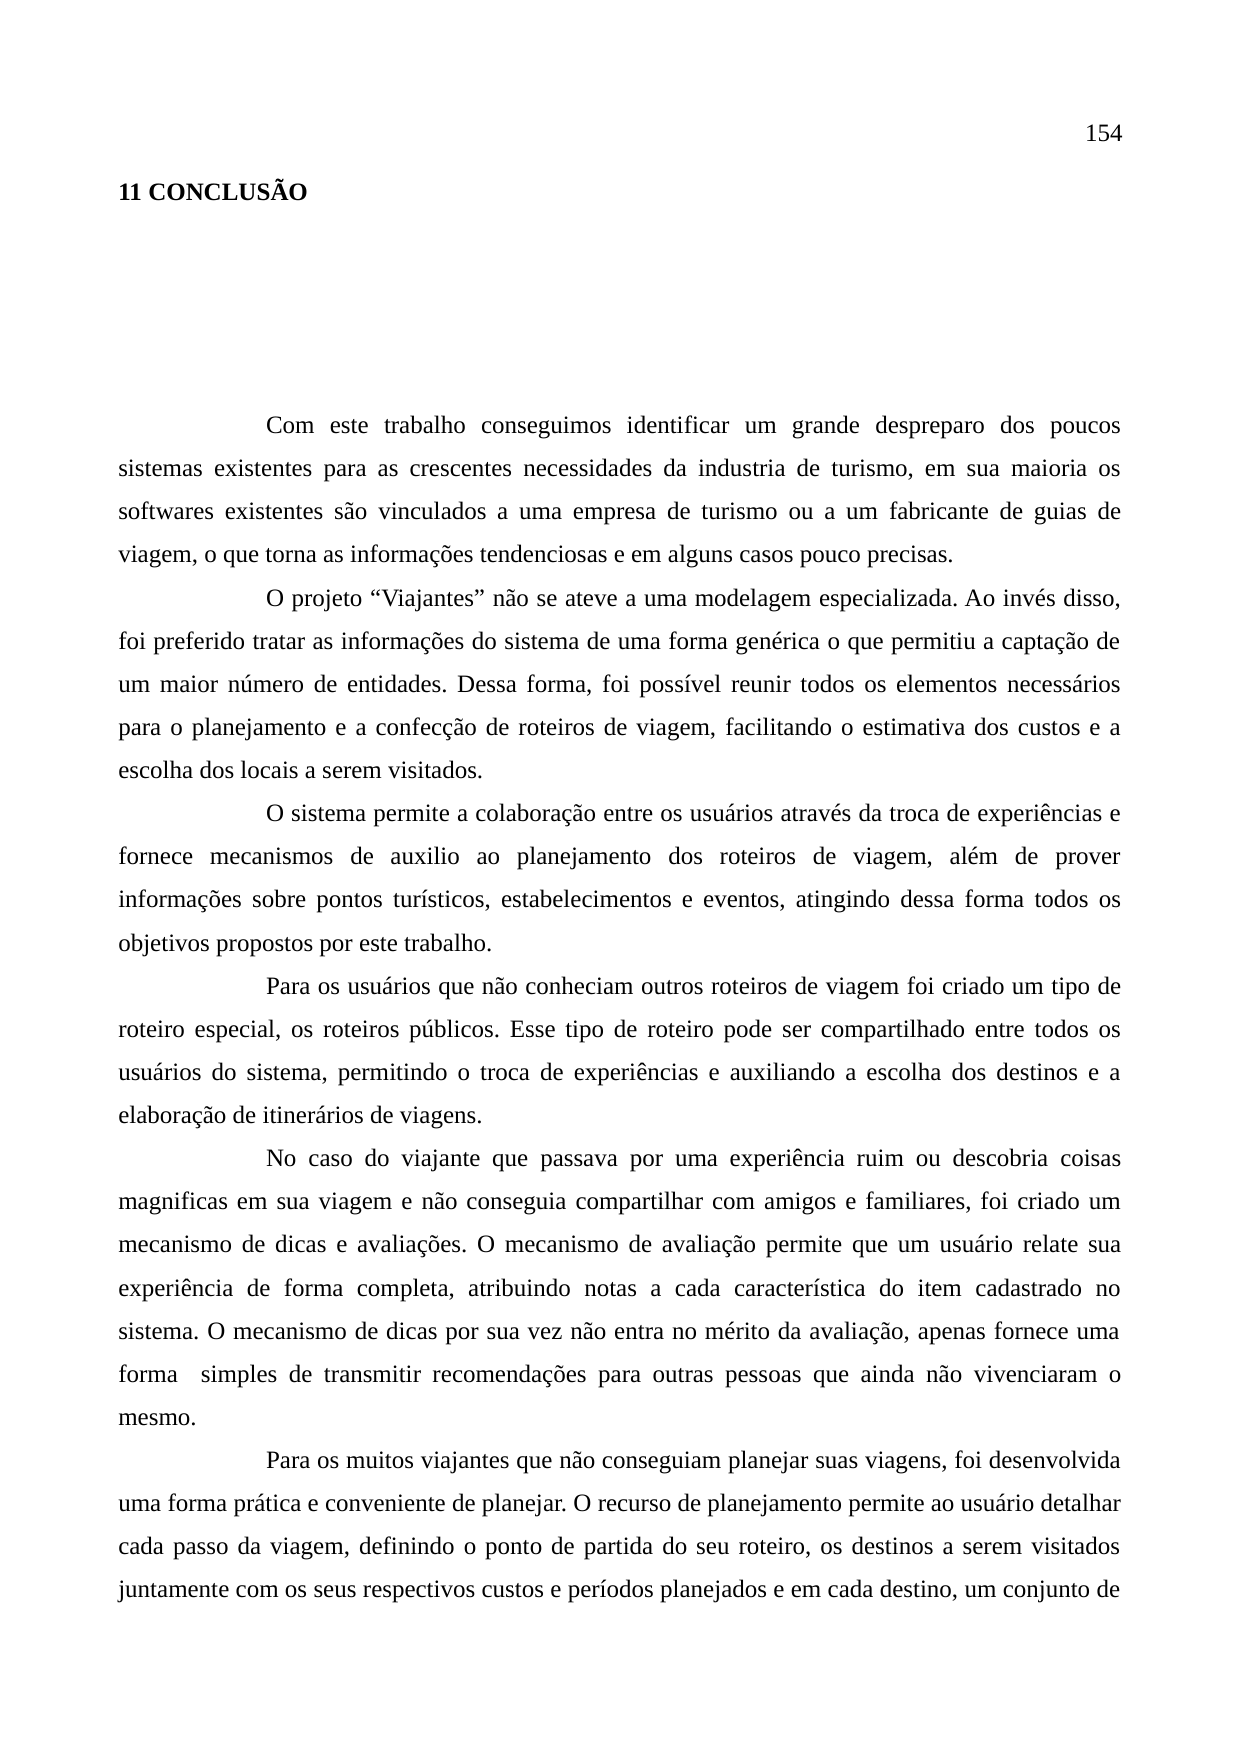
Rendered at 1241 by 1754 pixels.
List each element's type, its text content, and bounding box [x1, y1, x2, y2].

subtitle CONCLUSÃO [118, 177, 945, 206]
text Para os muitos viajantes que não conseguiam planejar suas viagens, foi desenvolvida uma forma prática e conveniente de planejar. O recurso de planejamento permite ao usuário detalhar cada passo da viagem, definindo o ponto de partida do seu roteiro, os destinos a serem visitados juntamente com os seus respectivos custos e períodos planejados e em cada destino, um conjunto de [118, 1445, 1122, 1603]
text Para os usuários que não conheciam outros roteiros de viagem foi criado um tipo de roteiro especial, os roteiros públicos. Esse tipo de roteiro pode ser compartilhado entre todos os usuários do sistema, permitindo o troca de experiências e auxiliando a escolha dos destinos e a elaboração de itinerários de viagens. [118, 971, 1122, 1129]
text Com este trabalho conseguimos identificar um grande despreparo dos poucos sistemas existentes para as crescentes necessidades da industria de turismo, em sua maioria os softwares existentes são vinculados a uma empresa de turismo ou a um fabricante de guias de viagem, o que torna as informações tendenciosas e em alguns casos pouco precisas. [118, 410, 1122, 568]
text O sistema permite a colaboração entre os usuários através da troca de experiências e fornece mecanismos de auxilio ao planejamento dos roteiros de viagem, além de prover informações sobre pontos turísticos, estabelecimentos e eventos, atingindo dessa forma todos os objetivos propostos por este trabalho. [118, 798, 1122, 956]
text O projeto “Viajantes” não se ateve a uma modelagem especializada. Ao invés disso, foi preferido tratar as informações do sistema de uma forma genérica o que permitiu a captação de um maior número de entidades. Dessa forma, foi possível reunir todos os elementos necessários para o planejamento e a confecção de roteiros de viagem, facilitando o estimativa dos custos e a escolha dos locais a serem visitados. [118, 583, 1122, 784]
text No caso do viajante que passava por uma experiência ruim ou descobria coisas magnificas em sua viagem e não conseguia compartilhar com amigos e familiares, foi criado um mecanismo de dicas e avaliações. O mecanismo de avaliação permite que um usuário relate sua experiência de forma completa, atribuindo notas a cada característica do item cadastrado no sistema. O mecanismo de dicas por sua vez não entra no mérito da avaliação, apenas fornece uma forma simples de transmitir recomendações para outras pessoas que ainda não vivenciaram o mesmo. [118, 1143, 1122, 1431]
